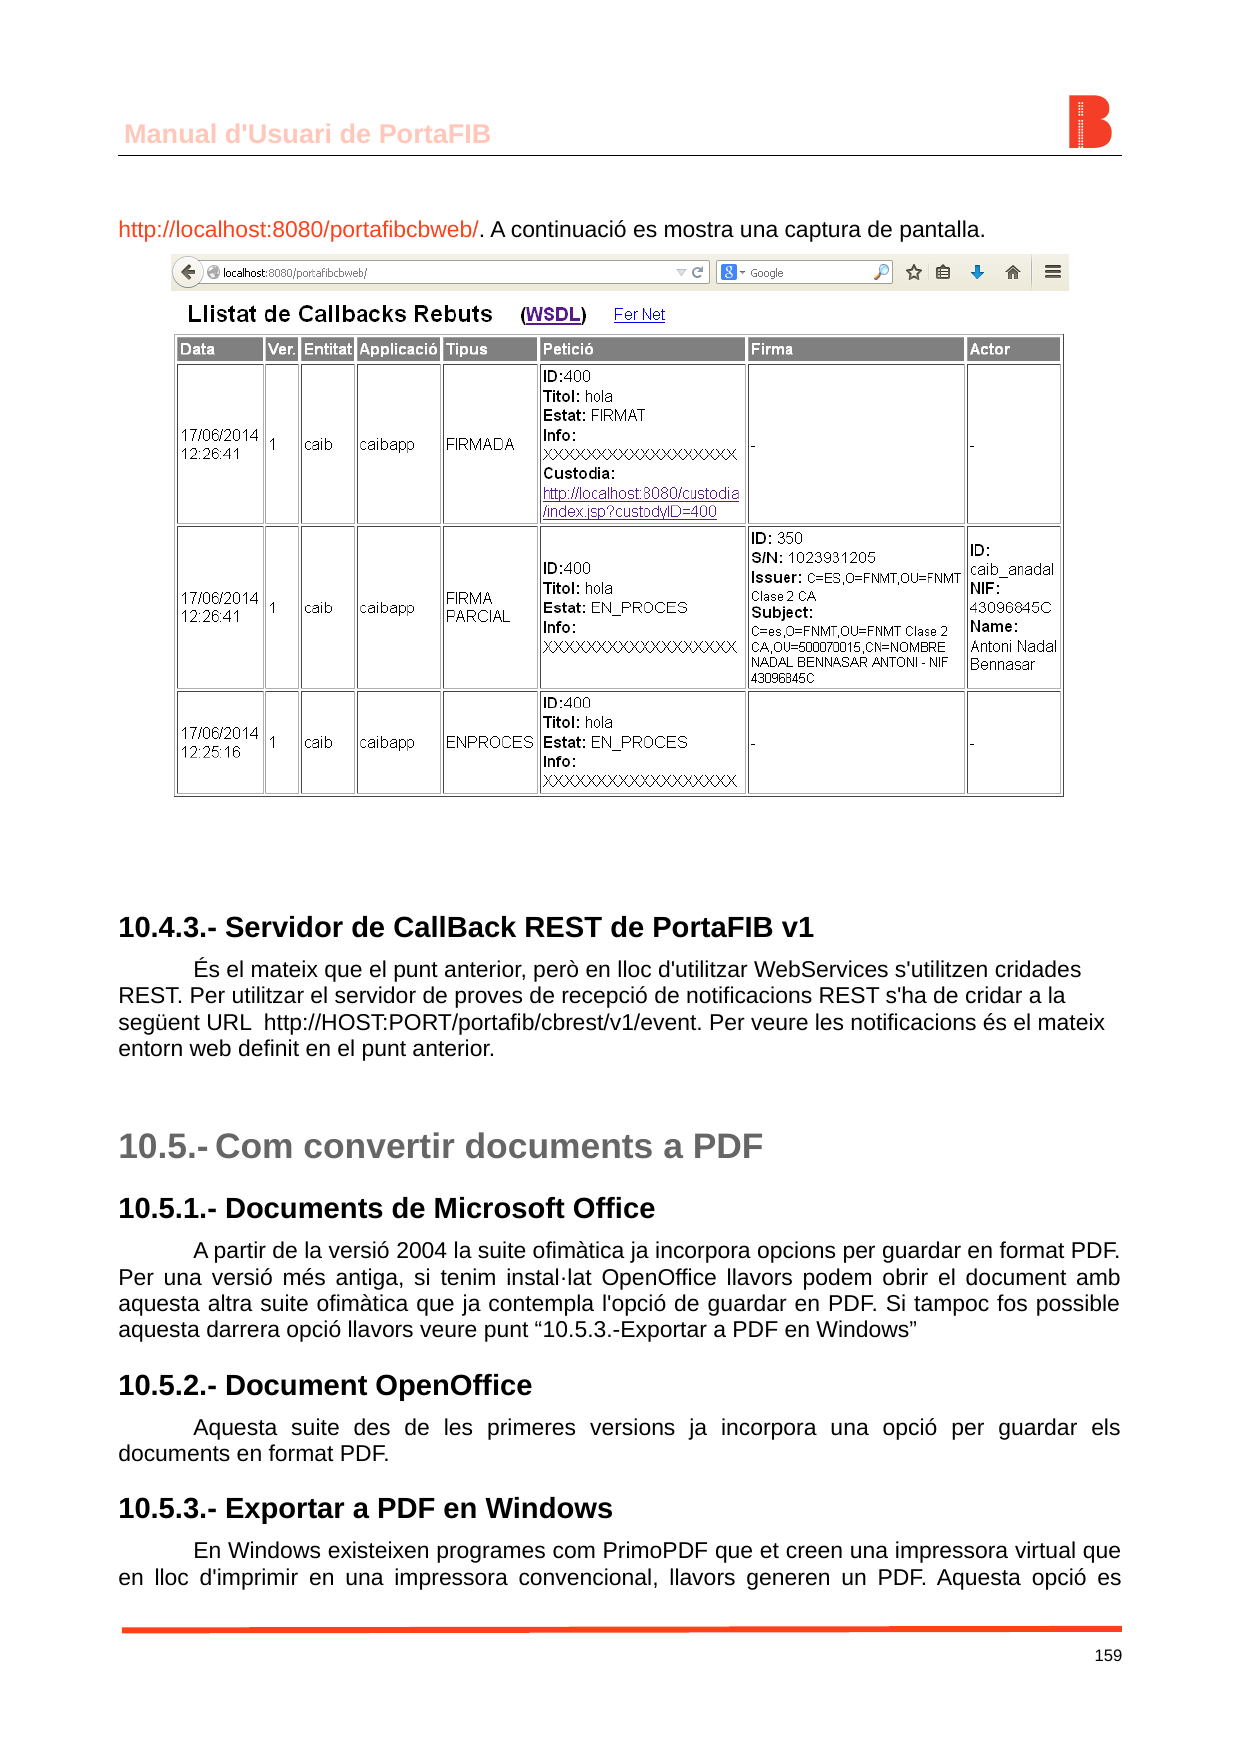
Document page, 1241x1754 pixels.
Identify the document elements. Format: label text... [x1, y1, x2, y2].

picture [171, 254, 1070, 808]
subtitle Servidor de CallBack REST de PortaFIB v1 [118, 910, 1122, 943]
subtitle Exportar a PDF en Windows [118, 1491, 1122, 1525]
text http://localhost:8080/portafibcbweb/. A continuació es mostra una captura de pantalla. [118, 216, 1122, 242]
text A partir de la versió 2004 la suite ofimàtica ja incorpora opcions per guardar en format PDF. Per una versió més antiga, si tenim instal·lat OpenOffice llavors podem obrir el document amb aquesta altra suite ofimàtica que ja contempla l'opció de guardar en PDF. Si tampoc fos possible aquesta darrera opció llavors veure punt “10.5.3.-Exportar a PDF en Windows” [118, 1237, 1122, 1342]
subtitle Com convertir documents a PDF [118, 1125, 1122, 1166]
text En Windows existeixen programes com PrimoPDF que et creen una impressora virtual que en lloc d'imprimir en una impressora convencional, llavors generen un PDF. Aquesta opció es [118, 1537, 1122, 1590]
text Aquesta suite des de les primeres versions ja incorpora una opció per guardar els documents en format PDF. [118, 1413, 1122, 1466]
text És el mateix que el punt anterior, però en lloc d'utilitzar WebServices s'utilitzen cridades REST. Per utilitzar el servidor de proves de recepció de notificacions REST s'ha de cridar a la següent URL http://HOST:PORT/portafib/cbrest/v1/event. Per veure les notificacions és el mateix entorn web definit en el punt anterior. [118, 956, 1122, 1061]
subtitle Documents de Microsoft Office [118, 1191, 1122, 1224]
picture [1063, 94, 1117, 150]
subtitle Document OpenOffice [118, 1367, 1122, 1401]
